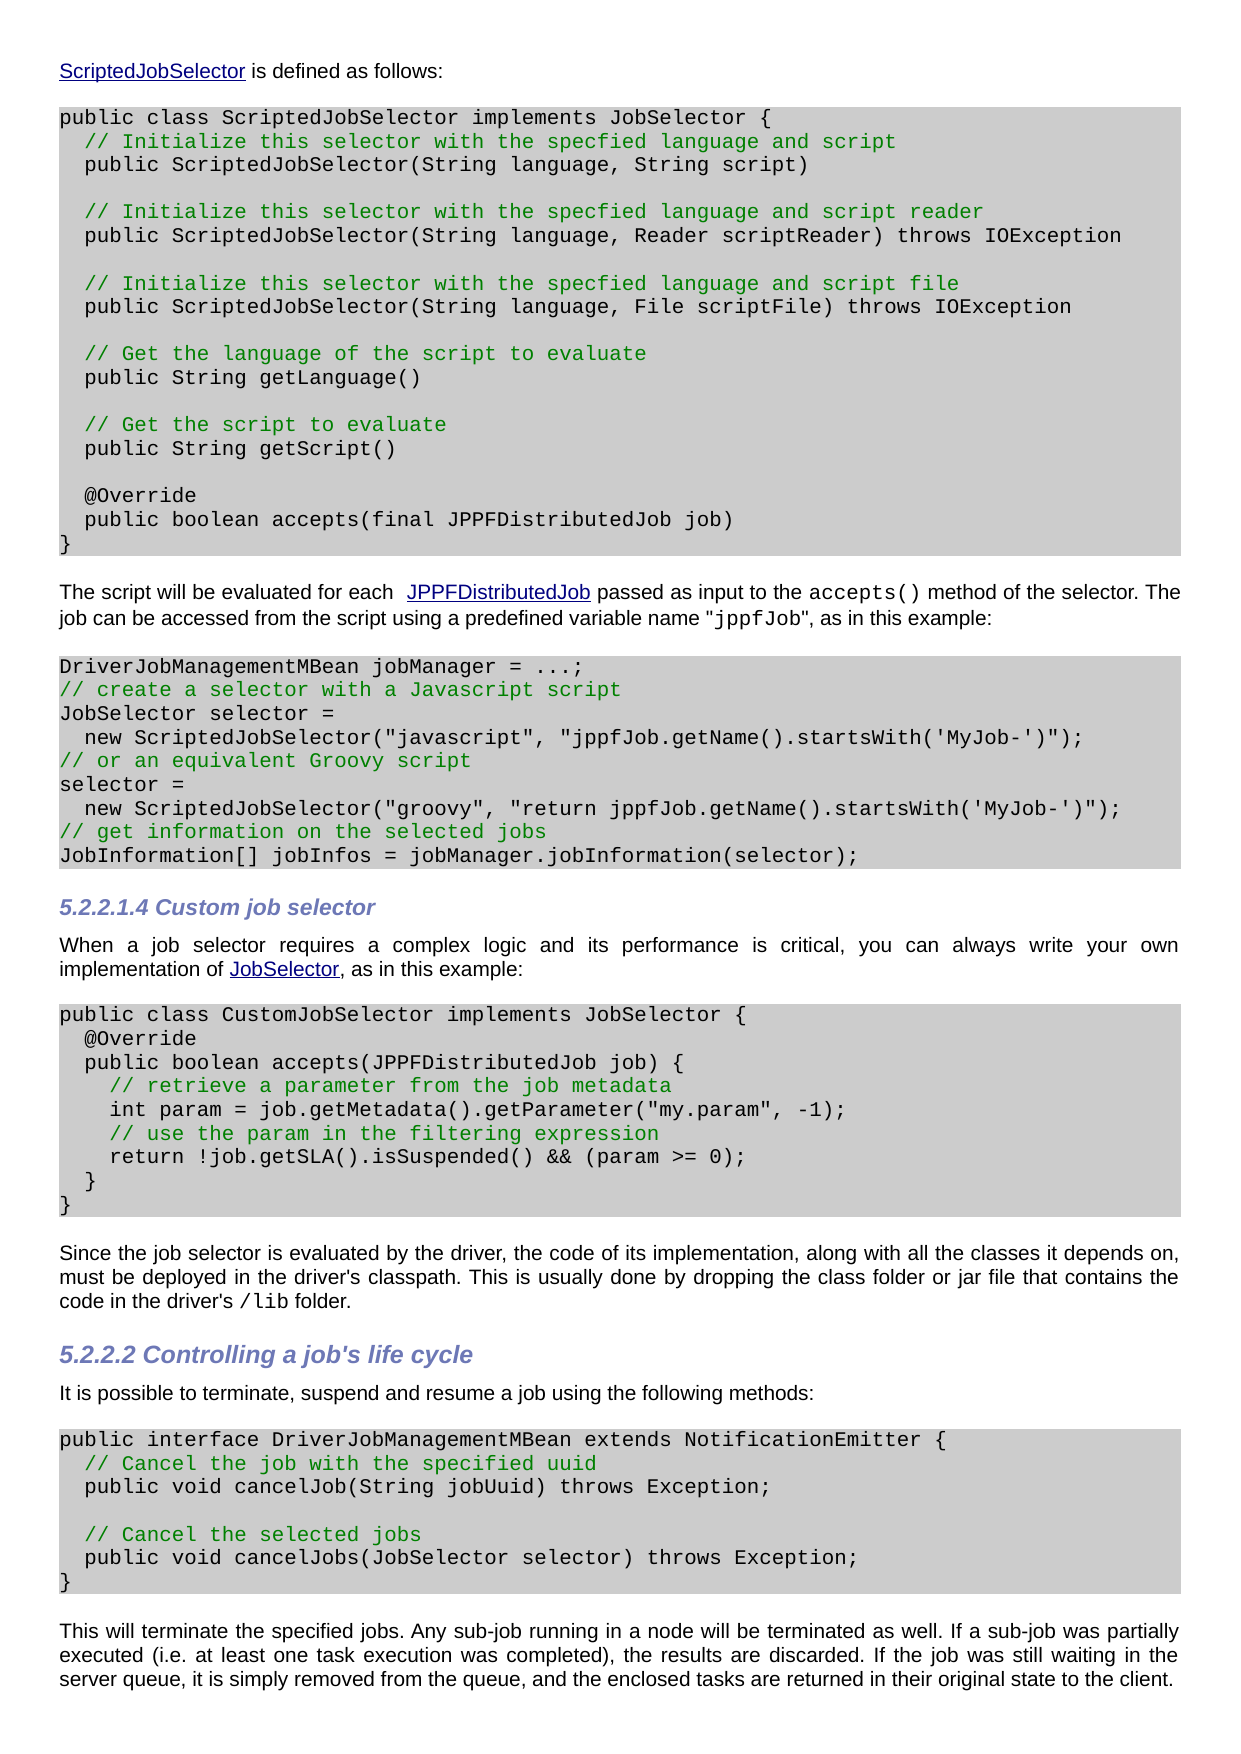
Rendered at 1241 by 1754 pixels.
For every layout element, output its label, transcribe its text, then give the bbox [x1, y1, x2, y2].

text public class CustomJobSelector implements JobSelector { [59, 1004, 1181, 1028]
text // Initialize this selector with the specfied language and script [59, 131, 1181, 154]
text // create a selector with a Javascript script [59, 679, 1181, 703]
text public boolean accepts(JPPFDistributedJob job) { [59, 1052, 1181, 1075]
text } [59, 1571, 1181, 1594]
text } [59, 533, 1181, 556]
text // Get the script to evaluate [59, 414, 1181, 438]
text public ScriptedJobSelector(String language, Reader scriptReader) throws IOException [59, 225, 1181, 249]
text It is possible to terminate, suspend and resume a job using the following methods: [59, 1381, 1181, 1405]
text public ScriptedJobSelector(String language, File scriptFile) throws IOException [59, 296, 1181, 320]
text // get information on the selected jobs [59, 821, 1181, 845]
text new ScriptedJobSelector("groovy", "return jppfJob.getName().startsWith('MyJob-')"); [59, 798, 1181, 821]
text } [59, 1193, 1181, 1217]
text public void cancelJobs(JobSelector selector) throws Exception; [59, 1547, 1181, 1571]
text selector = [59, 774, 1181, 798]
text public boolean accepts(final JPPFDistributedJob job) [59, 509, 1181, 533]
text @Override [59, 1028, 1181, 1052]
text // Initialize this selector with the specfied language and script reader [59, 202, 1181, 225]
text public ScriptedJobSelector(String language, String script) [59, 154, 1181, 178]
subtitle Custom job selector [59, 894, 1181, 920]
text public String getLanguage() [59, 367, 1181, 391]
text Since the job selector is evaluated by the driver, the code of its implementation, along with all the classes it depends on, must be deployed in the driver's classpath. This is usually done by dropping the class folder or jar file that contains the code in the driver's /lib folder. [59, 1241, 1181, 1315]
text public interface DriverJobManagementMBean extends NotificationEmitter { [59, 1429, 1181, 1453]
text public class ScriptedJobSelector implements JobSelector { [59, 107, 1181, 131]
text @Override [59, 485, 1181, 509]
text return !job.getSLA().isSuspended() && (param >= 0); [59, 1146, 1181, 1170]
text } [59, 1170, 1181, 1193]
text // Cancel the job with the specified uuid [59, 1453, 1181, 1476]
text This will terminate the specified jobs. Any sub-job running in a node will be terminated as well. If a sub-job was partially executed (i.e. at least one task execution was completed), the results are discarded. If the job was still waiting in the server queue, it is simply removed from the queue, and the enclosed tasks are returned in their original state to the client. [59, 1618, 1181, 1690]
text int param = job.getMetadata().getParameter("my.param", -1); [59, 1099, 1181, 1123]
text new ScriptedJobSelector("javascript", "jppfJob.getName().startsWith('MyJob-')"); [59, 727, 1181, 750]
text public void cancelJob(String jobUuid) throws Exception; [59, 1476, 1181, 1500]
subtitle Controlling a job's life cycle [59, 1340, 1181, 1369]
text // or an equivalent Groovy script [59, 750, 1181, 774]
text // Initialize this selector with the specfied language and script file [59, 272, 1181, 296]
text JobInformation[] jobInfos = jobManager.jobInformation(selector); [59, 845, 1181, 869]
text // Get the language of the script to evaluate [59, 343, 1181, 367]
text ScriptedJobSelector is defined as follows: [59, 59, 1181, 83]
text // use the param in the filtering expression [59, 1123, 1181, 1146]
text When a job selector requires a complex logic and its performance is critical, you can always write your own implementation of JobSelector, as in this example: [59, 932, 1181, 980]
text // Cancel the selected jobs [59, 1524, 1181, 1547]
text DriverJobManagementMBean jobManager = ...; [59, 656, 1181, 679]
text // retrieve a parameter from the job metadata [59, 1075, 1181, 1099]
text The script will be evaluated for each JPPFDistributedJob passed as input to the accepts() method of the selector. The job can be accessed from the script using a predefined variable name "jppfJob", as in this example: [59, 580, 1181, 632]
text JobSelector selector = [59, 703, 1181, 727]
text public String getScript() [59, 438, 1181, 462]
